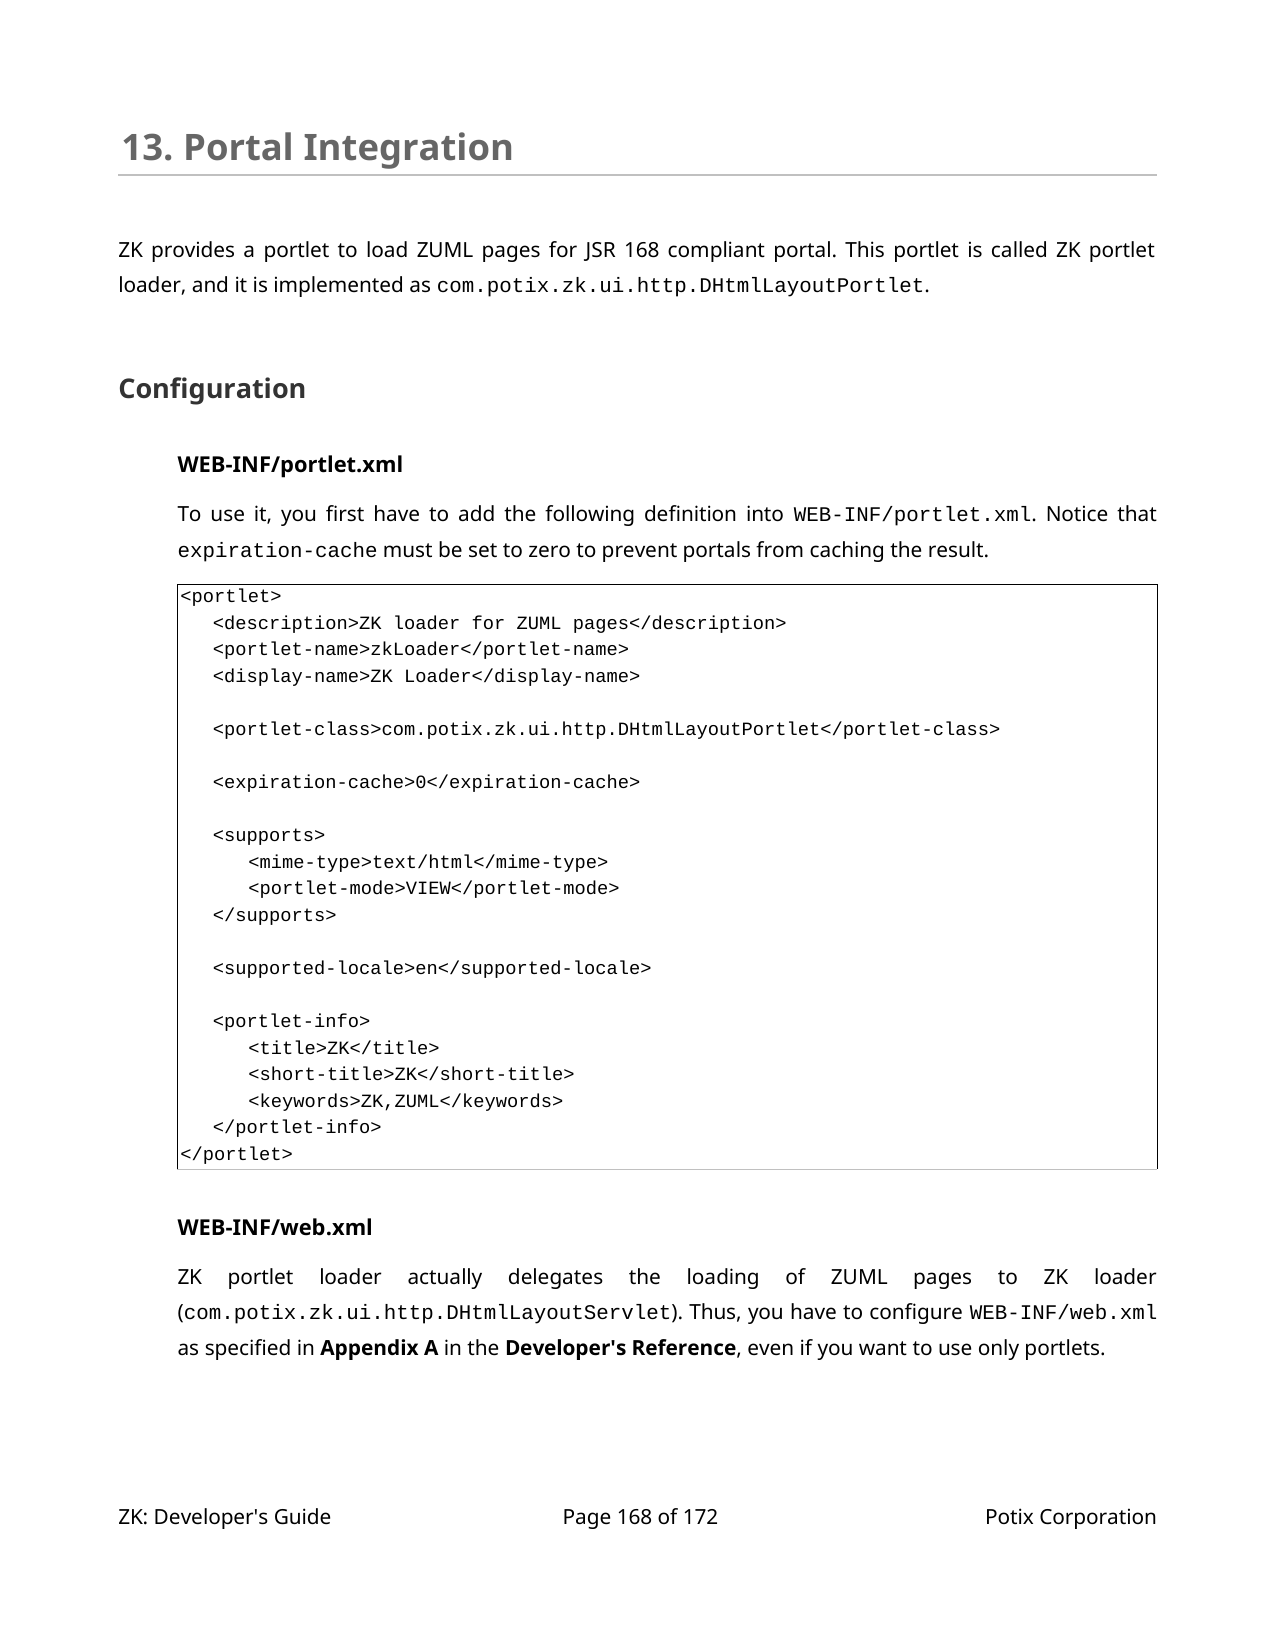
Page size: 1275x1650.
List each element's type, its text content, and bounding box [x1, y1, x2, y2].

text ZK provides a portlet to load ZUML pages for JSR 168 compliant portal. This portlet is called ZK portlet loader, and it is implemented as com.potix.zk.ui.http.DHtmlLayoutPortlet. [118, 235, 1157, 299]
subtitle Configuration [118, 369, 1157, 406]
subtitle 13. Portal Integration [118, 118, 1157, 174]
text To use it, you first have to add the following definition into WEB-INF/portlet.xml. Notice that expiration-cache must be set to zero to prevent portals from caching the result. [177, 499, 1157, 563]
text <portlet> <description>ZK loader for ZUML pages</description> <portlet-name>zkLoader</portlet-name> <display-name>ZK Loader</display-name> <portlet-class>com.potix.zk.ui.http.DHtmlLayoutPortlet</portlet-class> <expiration-cache>0</expiration-cache> <supports> <mime-type>text/html</mime-type> <portlet-mode>VIEW</portlet-mode> </supports> <supported-locale>en</supported-locale> <portlet-info> <title>ZK</title> <short-title>ZK</short-title> <keywords>ZK,ZUML</keywords> </portlet-info> </portlet> [178, 585, 1157, 1169]
subtitle WEB-INF/portlet.xml [177, 449, 1157, 479]
text ZK portlet loader actually delegates the loading of ZUML pages to ZK loader (com.potix.zk.ui.http.DHtmlLayoutServlet). Thus, you have to configure WEB-INF/web.xml as specified in Appendix A in the Developer's Reference, even if you want to use only portlets. [177, 1262, 1157, 1361]
subtitle WEB-INF/web.xml [177, 1212, 1157, 1242]
